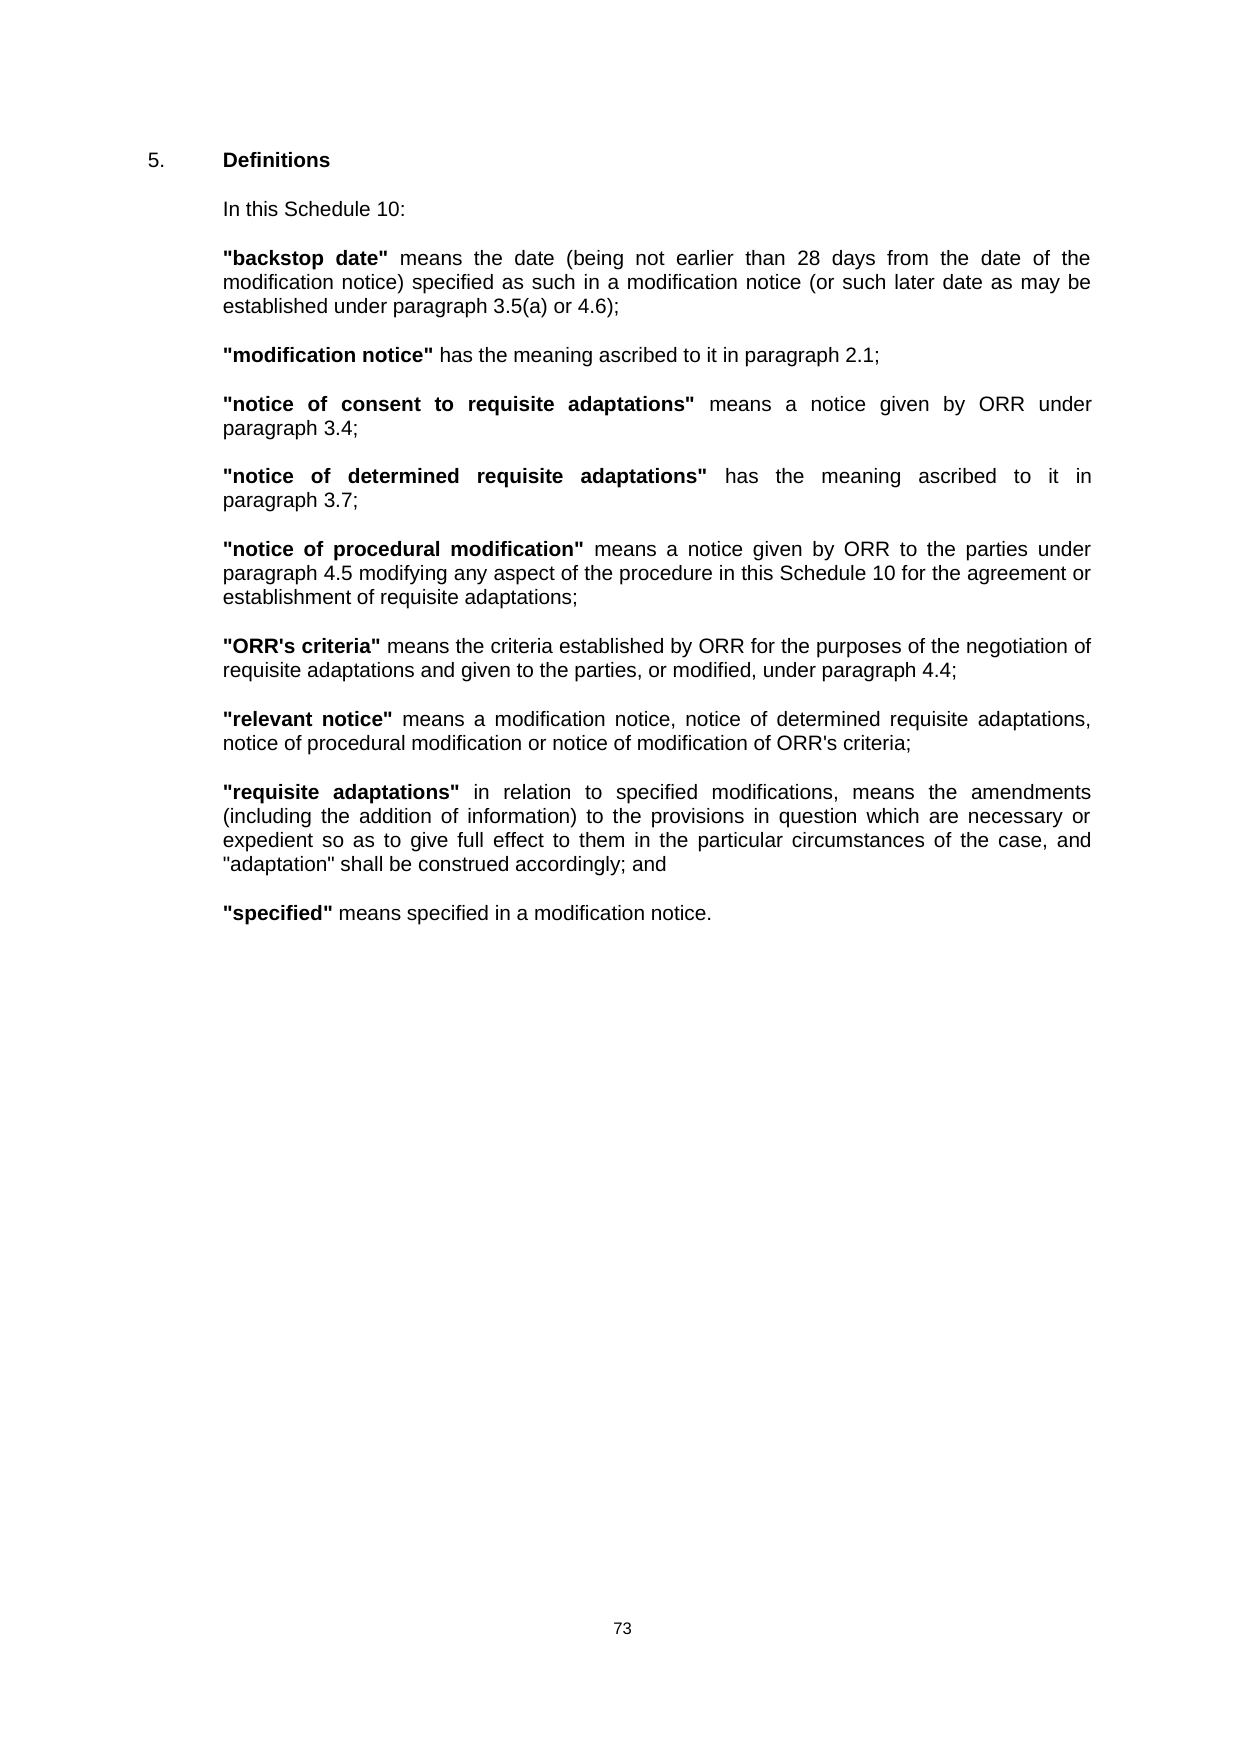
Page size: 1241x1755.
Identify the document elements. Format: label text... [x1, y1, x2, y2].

list Definitions [148, 148, 1093, 172]
text In this Schedule 10: [223, 197, 1093, 221]
text "notice of consent to requisite adaptations" means a notice given by ORR under paragraph 3.4; [223, 391, 1093, 439]
text "notice of determined requisite adaptations" has the meaning ascribed to it in paragraph 3.7; [223, 464, 1093, 512]
text "modification notice" has the meaning ascribed to it in paragraph 2.1; [223, 342, 1093, 366]
text "ORR's criteria" means the criteria established by ORR for the purposes of the negotiation of requisite adaptations and given to the parties, or modified, under paragraph 4.4; [223, 634, 1093, 682]
text "relevant notice" means a modification notice, notice of determined requisite adaptations, notice of procedural modification or notice of modification of ORR's criteria; [223, 707, 1093, 755]
text "requisite adaptations" in relation to specified modifications, means the amendments (including the addition of information) to the provisions in question which are necessary or expedient so as to give full effect to them in the particular circumstances of the case, and "adaptation" shall be construed accordingly; and [223, 780, 1093, 876]
text "specified" means specified in a modification notice. [223, 901, 1093, 925]
text "backstop date" means the date (being not earlier than 28 days from the date of the modification notice) specified as such in a modification notice (or such later date as may be established under paragraph 3.5(a) or 4.6); [223, 246, 1093, 317]
text "notice of procedural modification" means a notice given by ORR to the parties under paragraph 4.5 modifying any aspect of the procedure in this Schedule 10 for the agreement or establishment of requisite adaptations; [223, 537, 1093, 609]
